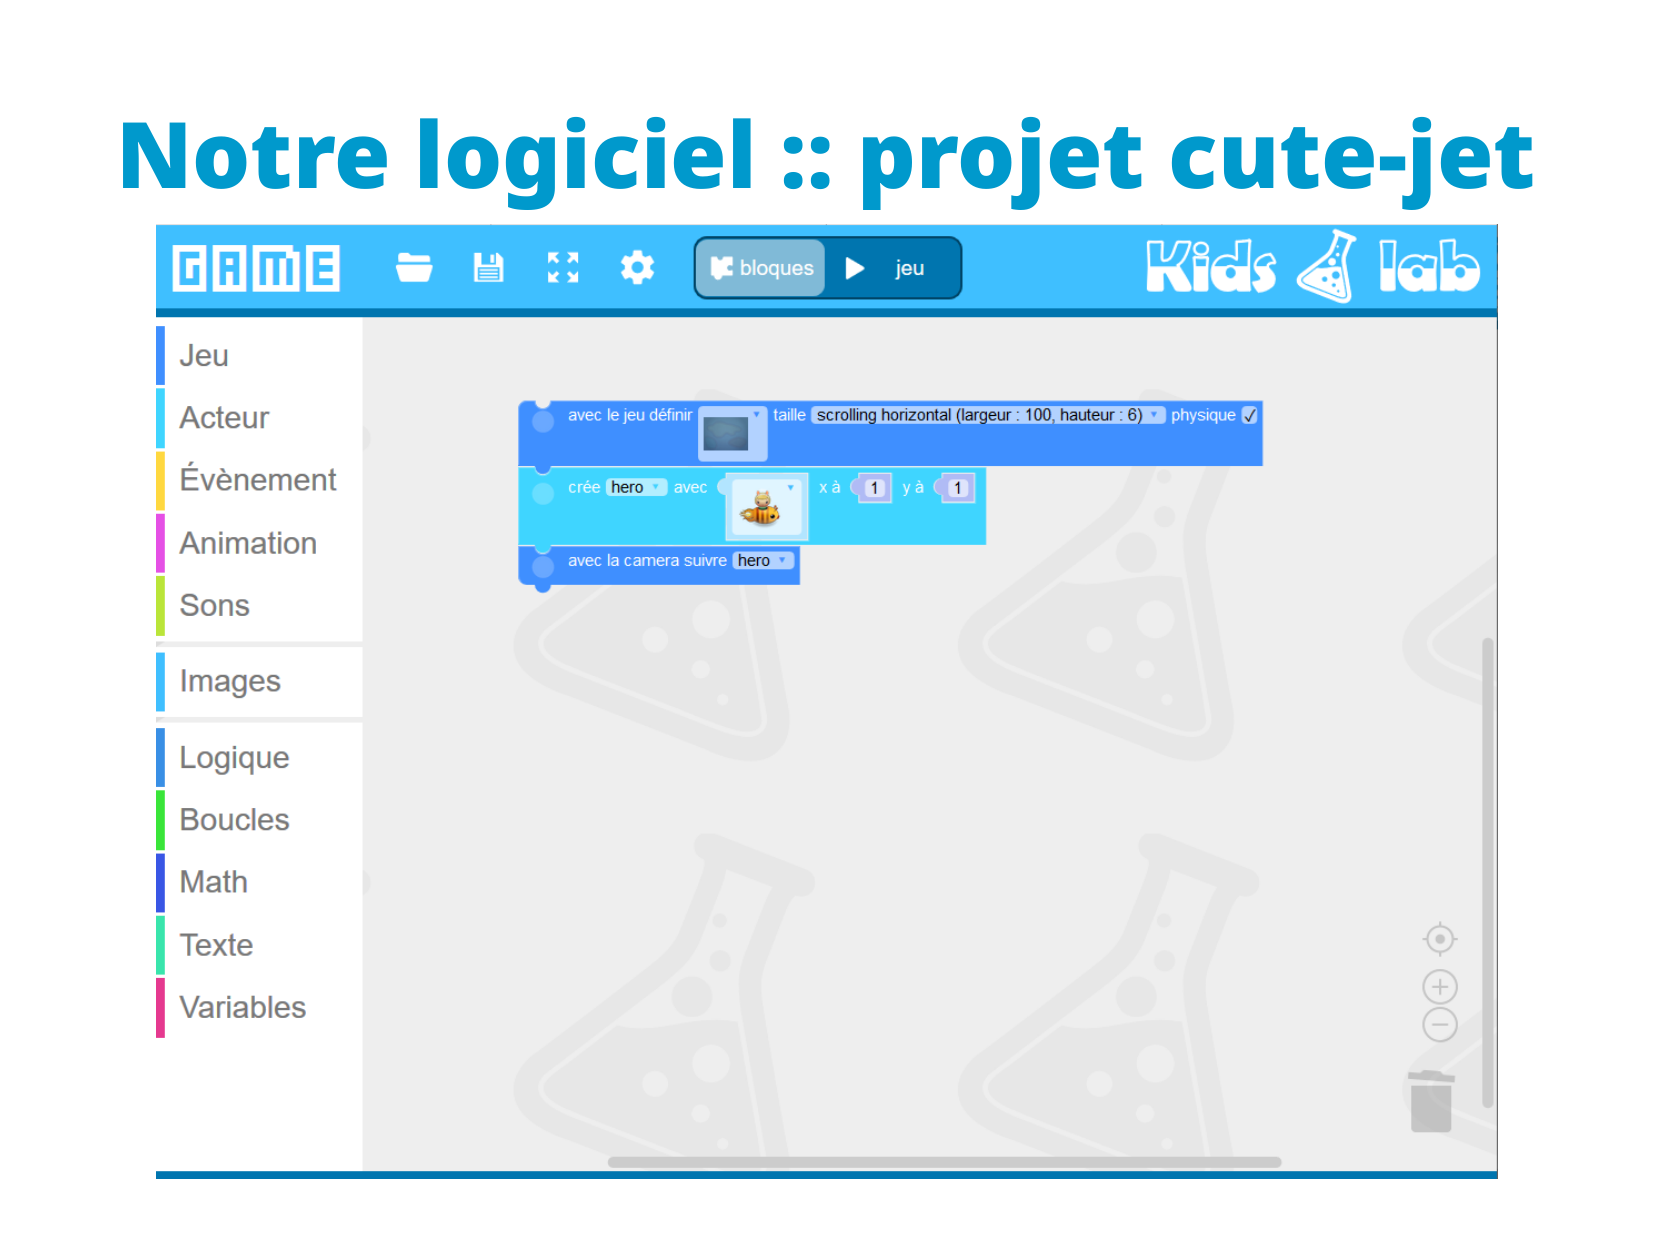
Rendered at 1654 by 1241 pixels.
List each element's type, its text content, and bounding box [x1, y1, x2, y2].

picture [156, 224, 1498, 312]
title Notre logiciel :: projet cute-jet [82, 49, 1571, 257]
picture [156, 318, 1498, 1179]
